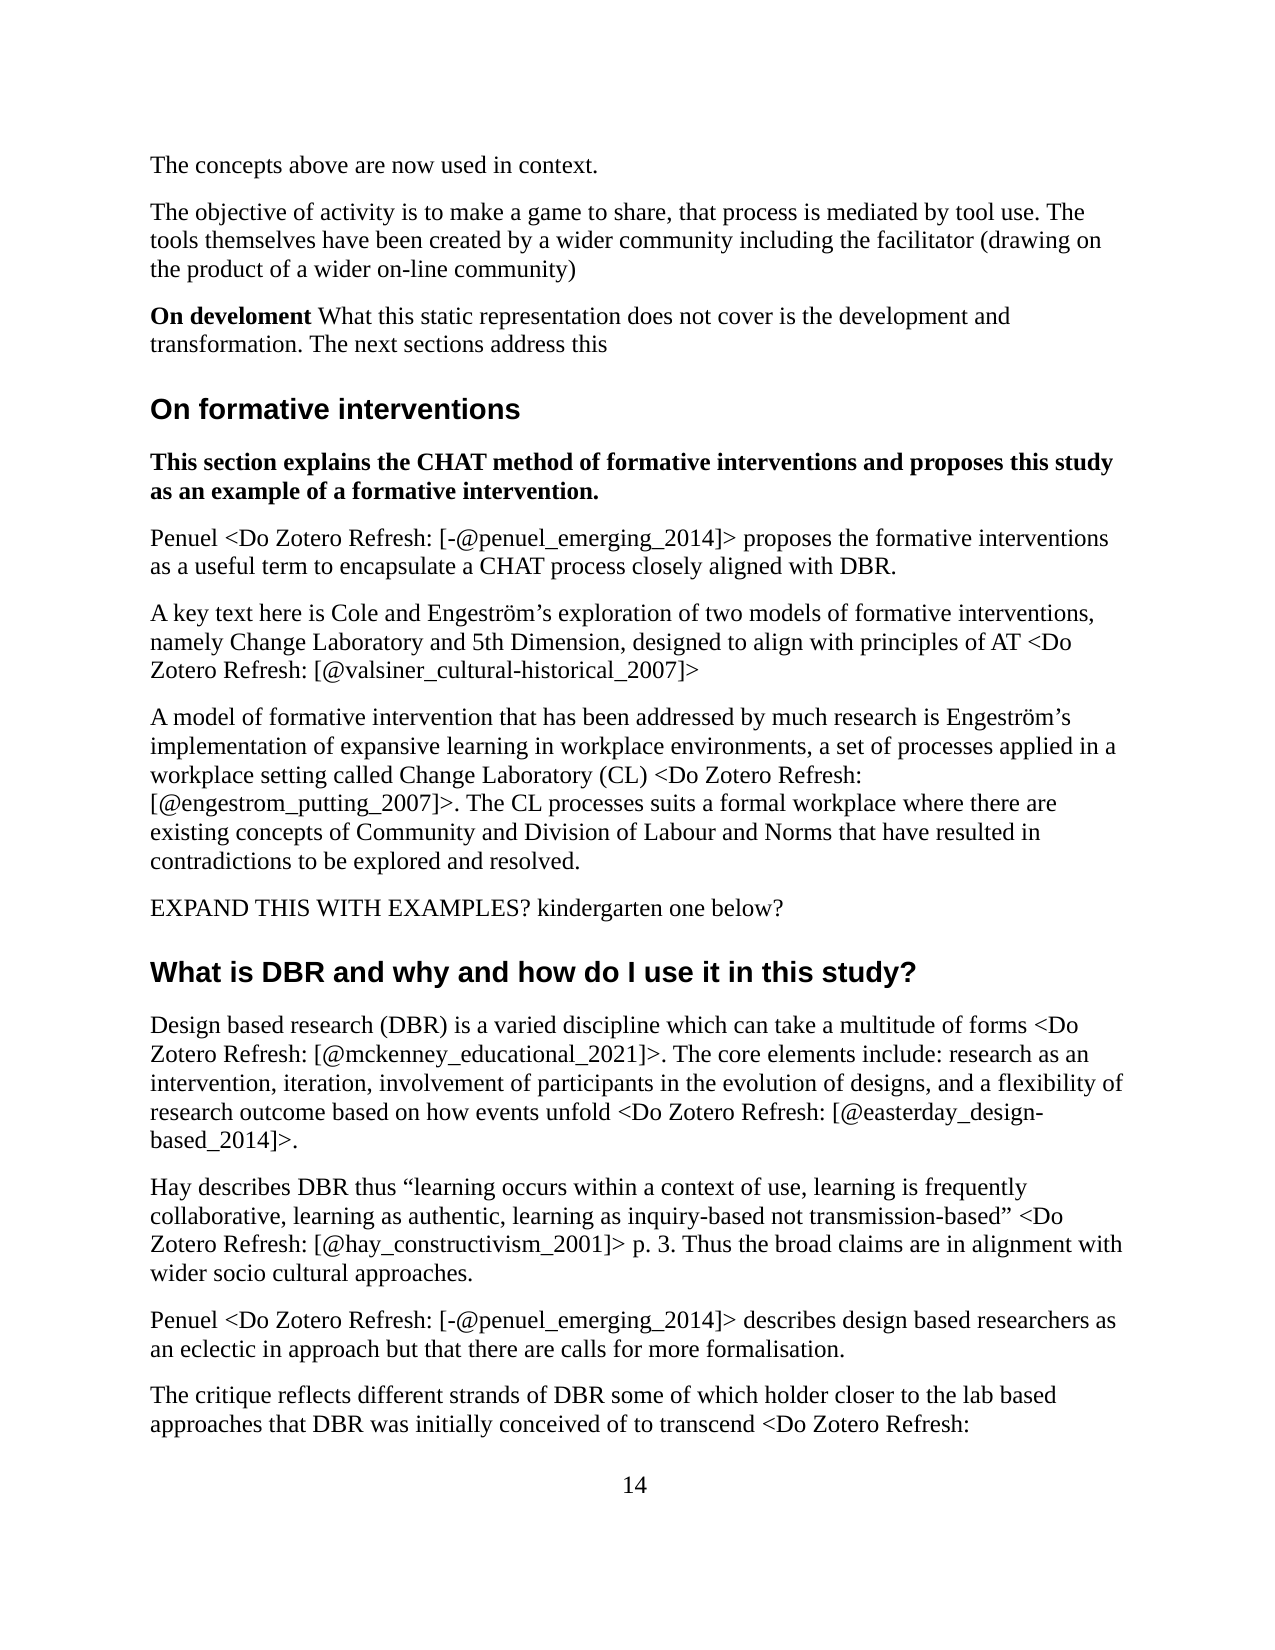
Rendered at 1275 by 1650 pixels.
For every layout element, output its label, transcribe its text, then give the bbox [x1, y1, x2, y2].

text EXPAND THIS WITH EXAMPLES? kindergarten one below? [150, 893, 1125, 921]
text The critique reflects different strands of DBR some of which holder closer to the lab based approaches that DBR was initially conceived of to transcend <Do Zotero Refresh: [150, 1380, 1125, 1438]
subtitle What is DBR and why and how do I use it in this study? [150, 955, 1125, 989]
subtitle On formative interventions [150, 392, 1125, 426]
text Penuel <Do Zotero Refresh: [-@penuel_emerging_2014]> proposes the formative interventions as a useful term to encapsulate a CHAT process closely aligned with DBR. [150, 523, 1125, 580]
text A key text here is Cole and Engeström’s exploration of two models of formative interventions, namely Change Laboratory and 5th Dimension, designed to align with principles of AT <Do Zotero Refresh: [@valsiner_cultural-historical_2007]> [150, 598, 1125, 684]
text Hay describes DBR thus “learning occurs within a context of use, learning is frequently collaborative, learning as authentic, learning as inquiry-based not transmission-based” <Do Zotero Refresh: [@hay_constructivism_2001]> p. 3. Thus the broad claims are in alignment with wider socio cultural approaches. [150, 1172, 1125, 1287]
text A model of formative intervention that has been addressed by much research is Engeström’s implementation of expansive learning in workplace environments, a set of processes applied in a workplace setting called Change Laboratory (CL) <Do Zotero Refresh: [@engestrom_putting_2007]>. The CL processes suits a formal workplace where there are existing concepts of Community and Division of Labour and Norms that have resulted in contradictions to be explored and resolved. [150, 702, 1125, 875]
text This section explains the CHAT method of formative interventions and proposes this study as an example of a formative intervention. [150, 447, 1125, 505]
text The concepts above are now used in context. [150, 150, 1125, 179]
text On develoment What this static representation does not cover is the development and transformation. The next sections address this [150, 301, 1125, 358]
text The objective of activity is to make a game to share, that process is mediated by tool use. The tools themselves have been created by a wider community including the facilitator (drawing on the product of a wider on-line community) [150, 197, 1125, 283]
text Penuel <Do Zotero Refresh: [-@penuel_emerging_2014]> describes design based researchers as an eclectic in approach but that there are calls for more formalisation. [150, 1305, 1125, 1362]
text Design based research (DBR) is a varied discipline which can take a multitude of forms <Do Zotero Refresh: [@mckenney_educational_2021]>. The core elements include: research as an intervention, iteration, involvement of participants in the evolution of designs, and a flexibility of research outcome based on how events unfold <Do Zotero Refresh: [@easterday_design-based_2014]>. [150, 1010, 1125, 1154]
